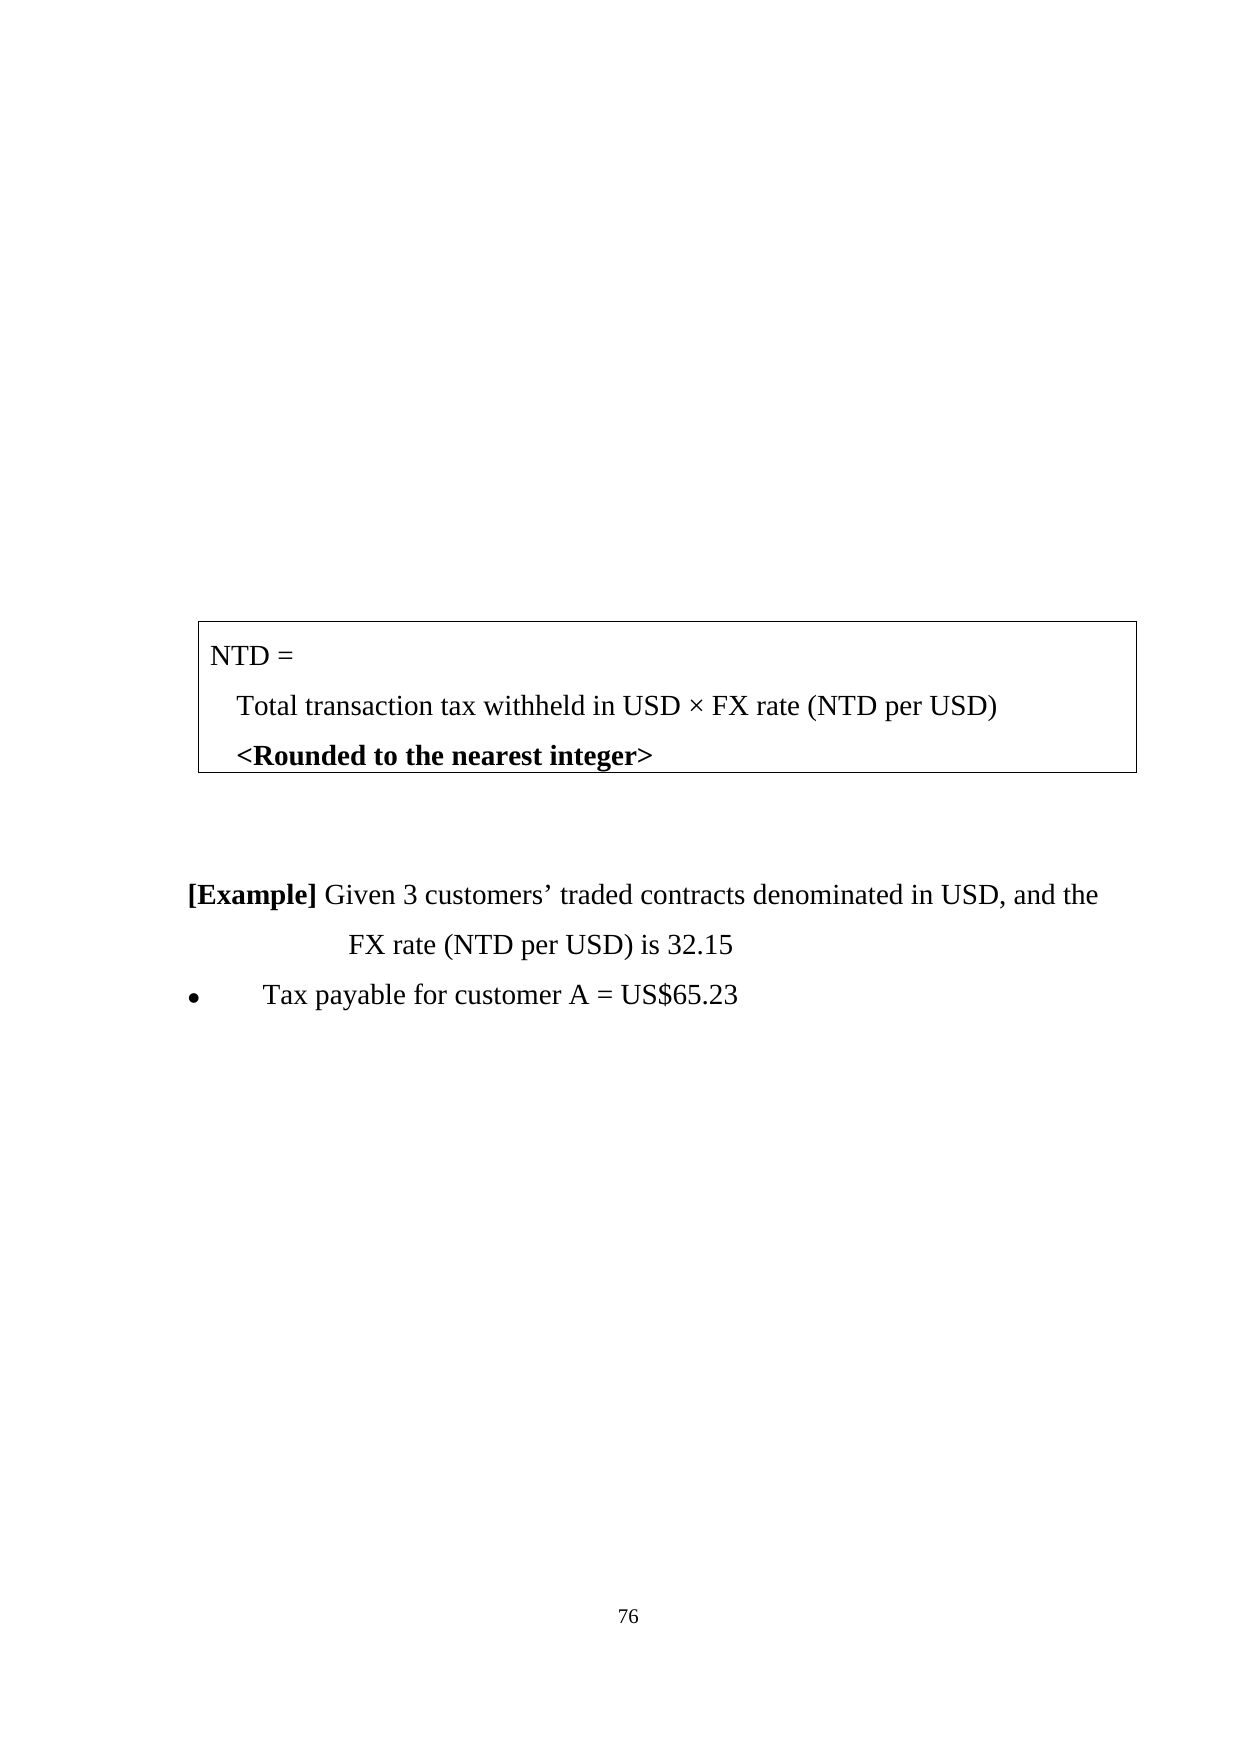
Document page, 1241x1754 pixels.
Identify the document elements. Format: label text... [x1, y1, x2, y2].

text [Example] Given 3 customers’ traded contracts denominated in USD, and the FX rate (NTD per USD) is 32.15 [187, 860, 1125, 960]
table_header NTD = Total transaction tax withheld in USD × FX rate (NTD per USD) <Rounded to the nearest integer> [199, 622, 1136, 772]
list Tax payable for customer A = US$65.23 [187, 960, 1125, 1010]
